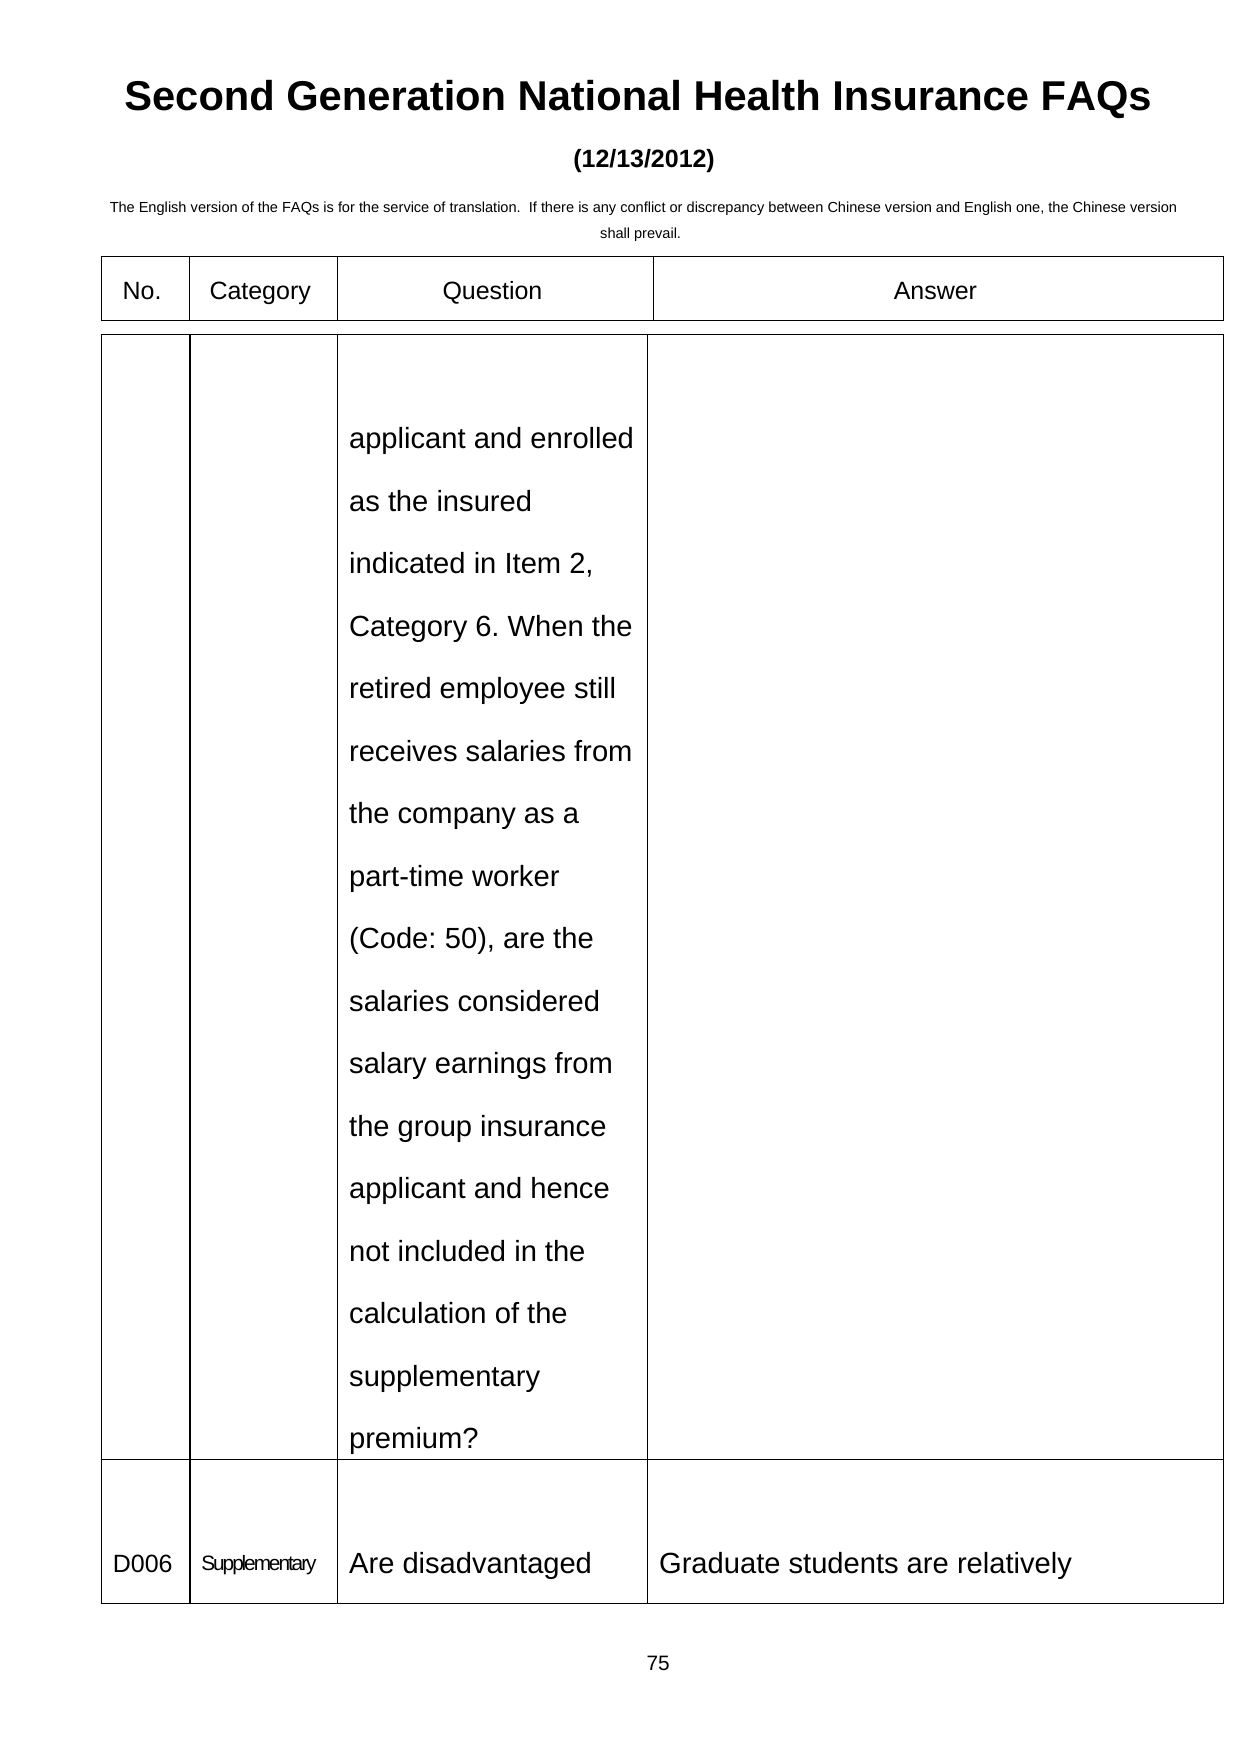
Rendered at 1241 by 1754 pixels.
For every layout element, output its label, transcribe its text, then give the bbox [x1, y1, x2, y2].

table_cell Are disadvantaged [338, 1460, 647, 1602]
table_cell applicant and enrolled as the insured indicated in Item 2, Category 6. When the retired employee still receives salaries from the company as a part-time worker (Code: 50), are the salaries considered salary earnings from the group insurance applicant and hence not included in the calculation of the supplementary premium? [338, 335, 647, 1459]
table_cell Graduate students are relatively [648, 1460, 1223, 1602]
table_cell [648, 335, 1223, 1459]
table_cell [191, 335, 337, 1459]
table_cell D006 [102, 1460, 189, 1602]
table_cell Supplementary [191, 1460, 337, 1602]
table_cell [102, 335, 189, 1459]
